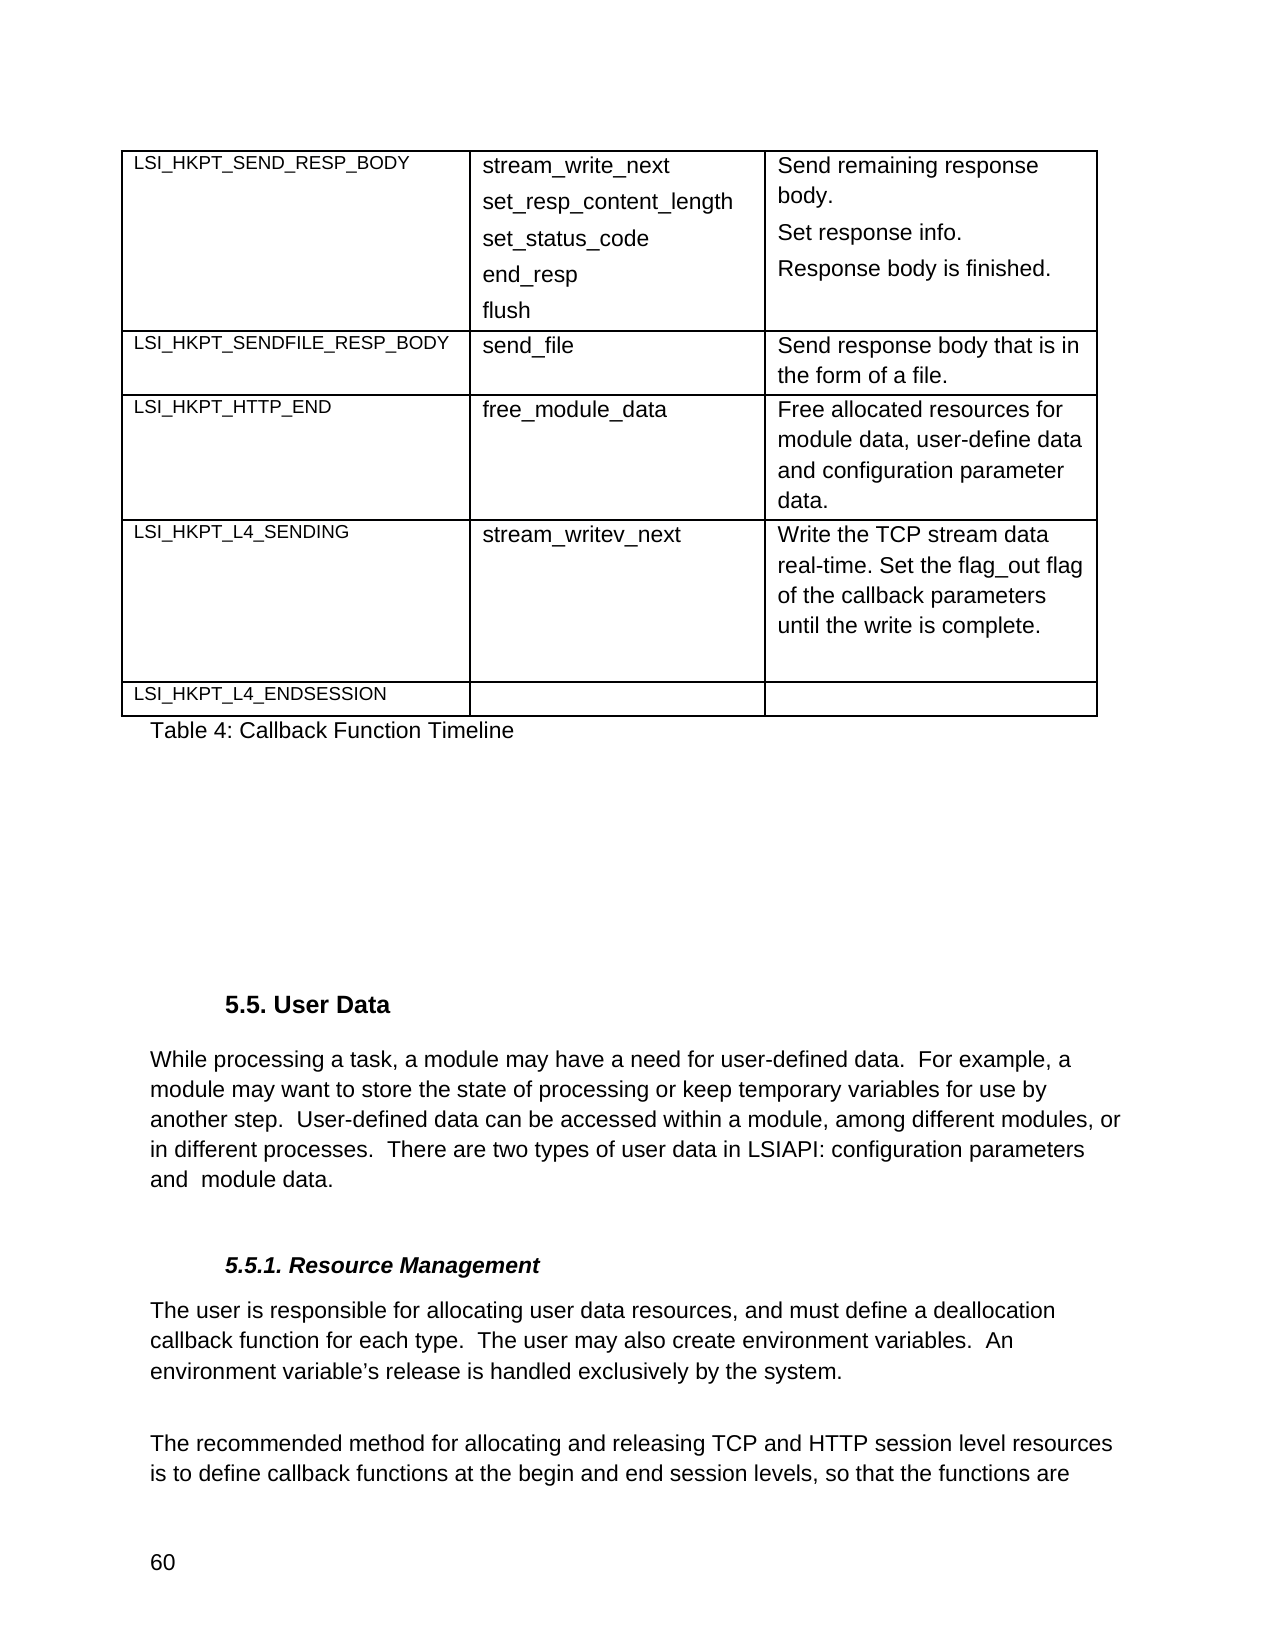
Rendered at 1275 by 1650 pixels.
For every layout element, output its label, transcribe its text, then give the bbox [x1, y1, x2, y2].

table_cell [471, 683, 764, 715]
table_cell LSI_HKPT_SENDFILE_RESP_BODY [123, 332, 469, 394]
table_cell Send response body that is in the form of a file. [766, 332, 1096, 394]
subtitle 5.5. User Data [150, 990, 1125, 1019]
text The recommended method for allocating and releasing TCP and HTTP session level resources is to define callback functions at the begin and end session levels, so that the functions are [150, 1430, 1125, 1487]
table_cell free_module_data [471, 396, 764, 519]
table_cell LSI_HKPT_HTTP_END [123, 396, 469, 519]
subtitle 5.5.1. Resource Management [150, 1252, 1125, 1278]
table_cell LSI_HKPT_L4_SENDING [123, 521, 469, 681]
table_cell LSI_HKPT_SEND_RESP_BODY [123, 152, 469, 329]
table_cell [766, 683, 1096, 715]
table_cell Write the TCP stream data real-time. Set the flag_out flag of the callback parameters until the write is complete. [766, 521, 1096, 681]
table_cell send_file [471, 332, 764, 394]
table_cell Send remaining response body. Set response info. Response body is finished. [766, 152, 1096, 329]
text While processing a task, a module may have a need for user-defined data. For example, a module may want to store the state of processing or keep temporary variables for use by another step. User-defined data can be accessed within a module, among different modules, or in different processes. There are two types of user data in LSIAPI: configuration parameters and module data. [150, 1046, 1125, 1193]
table_cell stream_writev_next [471, 521, 764, 681]
table_cell LSI_HKPT_L4_ENDSESSION [123, 683, 469, 715]
text The user is responsible for allocating user data resources, and must define a deallocation callback function for each type. The user may also create environment variables. An environment variable’s release is handled exclusively by the system. [150, 1297, 1125, 1384]
text Table 4: Callback Function Timeline [150, 717, 1125, 743]
table_cell stream_write_next set_resp_content_length set_status_code end_resp flush [471, 152, 764, 329]
table_cell Free allocated resources for module data, user-define data and configuration parameter data. [766, 396, 1096, 519]
